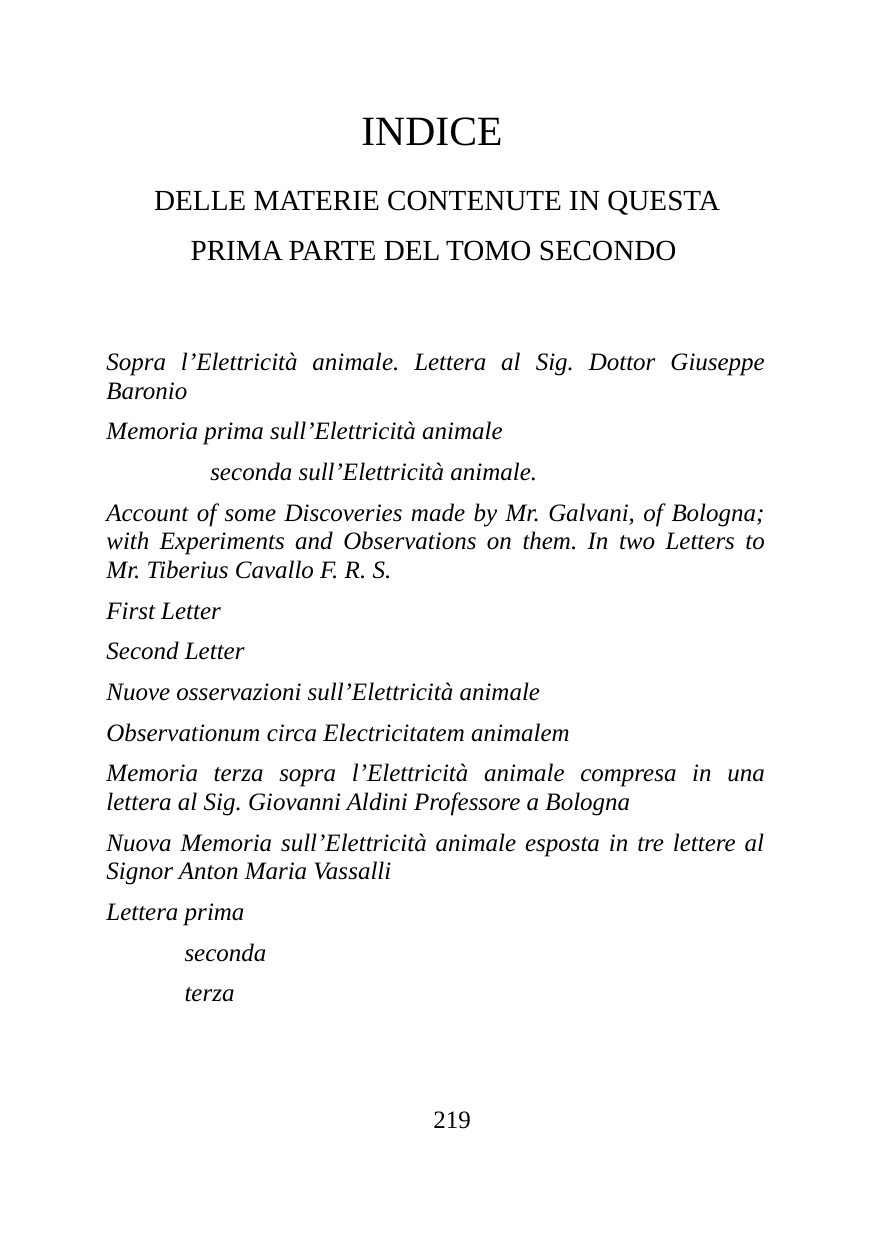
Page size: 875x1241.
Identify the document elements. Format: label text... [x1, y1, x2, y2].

text terza [106, 978, 768, 1007]
text First Letter [106, 596, 768, 624]
text PRIMA PARTE DEL TOMO SECONDO [106, 233, 768, 267]
text Observationum circa Electricitatem animalem [106, 718, 768, 746]
text Account of some Discoveries made by Mr. Galvani, of Bologna; with Experiments and Observations on them. In two Letters to Mr. Tiberius Cavallo F. R. S. [106, 498, 768, 584]
text Memoria terza sopra l’Elettricità animale compresa in una lettera al Sig. Giovanni Aldini Professore a Bologna [106, 758, 768, 816]
text Nuove osservazioni sull’Elettricità animale [106, 677, 768, 706]
text seconda sull’Elettricità animale. [106, 457, 768, 486]
text Lettera prima [106, 897, 768, 926]
text INDICE [106, 106, 768, 154]
text Memoria prima sull’Elettricità animale [106, 416, 768, 445]
text seconda [106, 938, 768, 966]
text Nuova Memoria sull’Elettricità animale esposta in tre lettere al Signor Anton Maria Vassalli [106, 828, 768, 885]
text Second Letter [106, 636, 768, 665]
text DELLE MATERIE CONTENUTE IN QUESTA [106, 183, 768, 216]
text Sopra l’Elettricità animale. Lettera al Sig. Dottor Giuseppe Baronio [106, 347, 768, 404]
